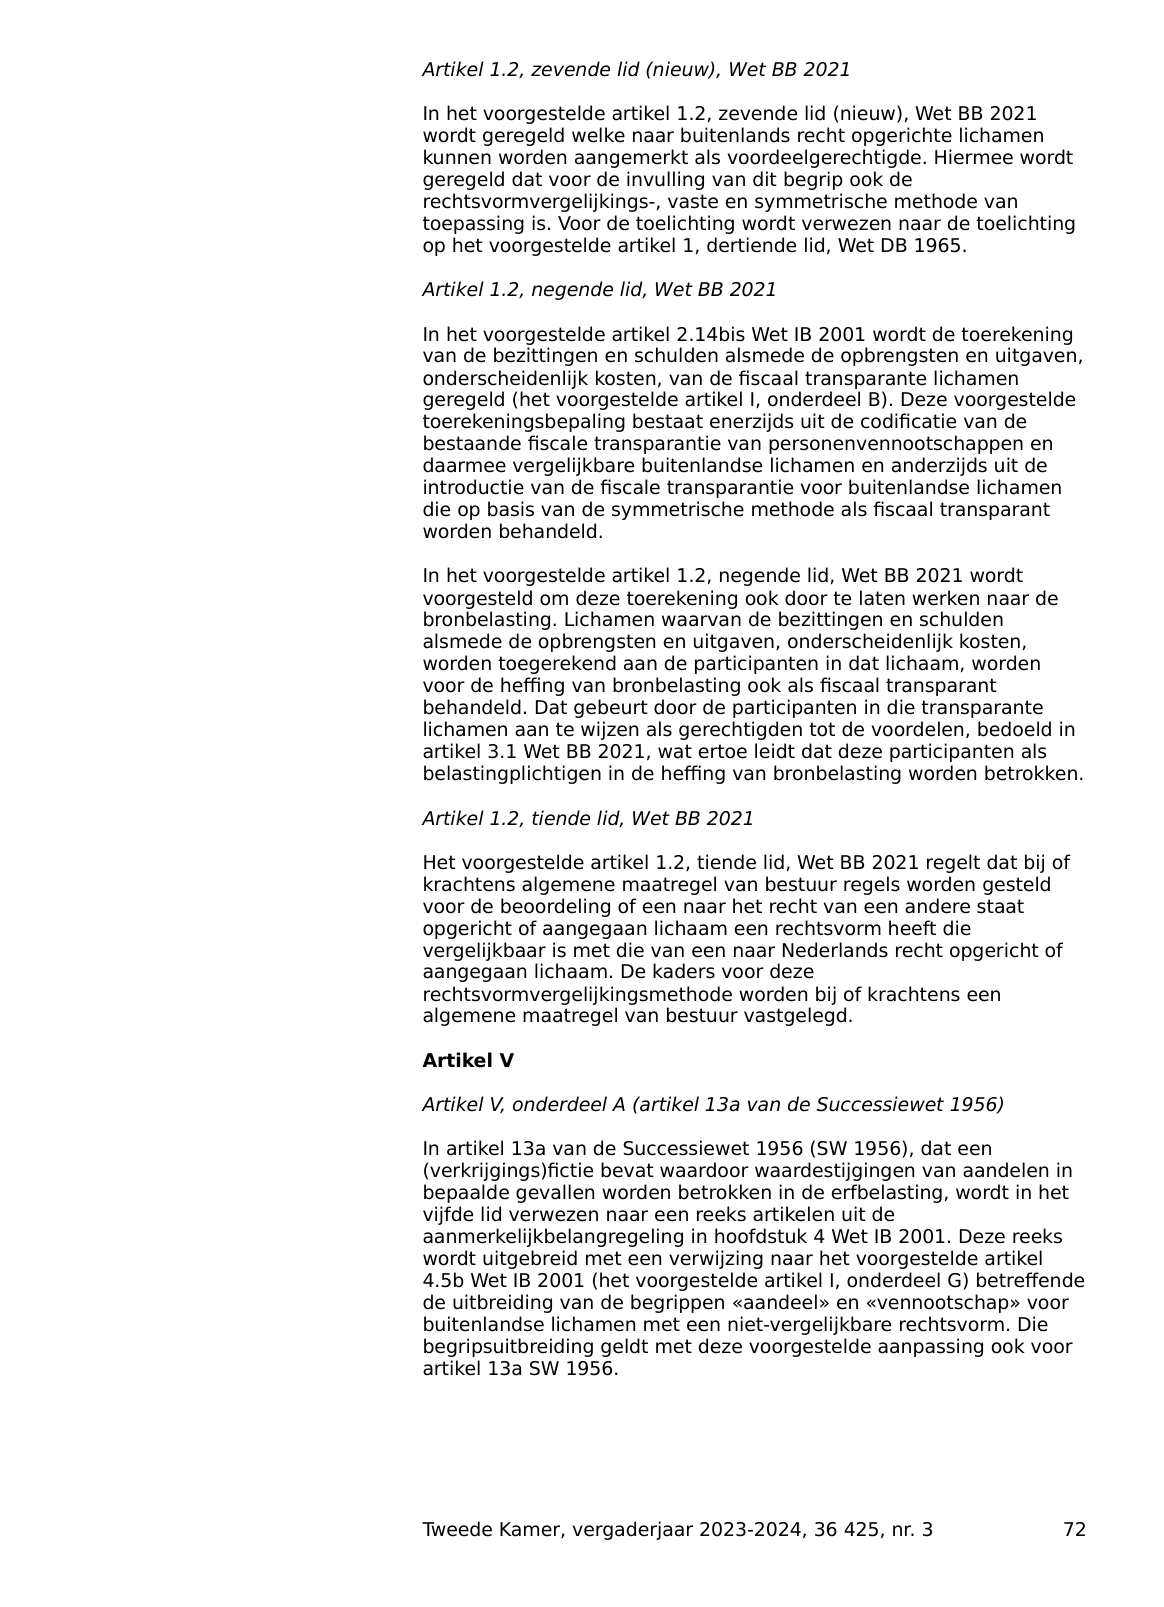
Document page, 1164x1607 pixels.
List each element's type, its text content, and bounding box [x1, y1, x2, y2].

subtitle Artikel V, onderdeel A (artikel 13a van de Successiewet 1956) [422, 1094, 1087, 1116]
text In artikel 13a van de Successiewet 1956 (SW 1956), dat een (verkrijgings)fictie bevat waardoor waardestijgingen van aandelen in bepaalde gevallen worden betrokken in de erfbelasting, wordt in het vijfde lid verwezen naar een reeks artikelen uit de aanmerkelijkbelangregeling in hoofdstuk 4 Wet IB 2001. Deze reeks wordt uitgebreid met een verwijzing naar het voorgestelde artikel 4.5b Wet IB 2001 (het voorgestelde artikel I, onderdeel G) betreffende de uitbreiding van de begrippen «aandeel» en «vennootschap» voor buitenlandse lichamen met een niet-vergelijkbare rechtsvorm. Die begripsuitbreiding geldt met deze voorgestelde aanpassing ook voor artikel 13a SW 1956. [422, 1138, 1087, 1380]
text Het voorgestelde artikel 1.2, tiende lid, Wet BB 2021 regelt dat bij of krachtens algemene maatregel van bestuur regels worden gesteld voor de beoordeling of een naar het recht van een andere staat opgericht of aangegaan lichaam een rechtsvorm heeft die vergelijkbaar is met die van een naar Nederlands recht opgericht of aangegaan lichaam. De kaders voor deze rechtsvormvergelijkingsmethode worden bij of krachtens een algemene maatregel van bestuur vastgelegd. [422, 852, 1087, 1027]
subtitle Artikel 1.2, tiende lid, Wet BB 2021 [422, 807, 1087, 829]
subtitle Artikel V [422, 1049, 1087, 1072]
subtitle Artikel 1.2, negende lid, Wet BB 2021 [422, 279, 1087, 301]
subtitle Artikel 1.2, zevende lid (nieuw), Wet BB 2021 [422, 59, 1087, 81]
text In het voorgestelde artikel 1.2, negende lid, Wet BB 2021 wordt voorgesteld om deze toerekening ook door te laten werken naar de bronbelasting. Lichamen waarvan de bezittingen en schulden alsmede de opbrengsten en uitgaven, onderscheidenlijk kosten, worden toegerekend aan de participanten in dat lichaam, worden voor de heffing van bronbelasting ook als fiscaal transparant behandeld. Dat gebeurt door de participanten in die transparante lichamen aan te wijzen als gerechtigden tot de voordelen, bedoeld in artikel 3.1 Wet BB 2021, wat ertoe leidt dat deze participanten als belastingplichtigen in de heffing van bronbelasting worden betrokken. [422, 565, 1087, 785]
text In het voorgestelde artikel 2.14bis Wet IB 2001 wordt de toerekening van de bezittingen en schulden alsmede de opbrengsten en uitgaven, onderscheidenlijk kosten, van de fiscaal transparante lichamen geregeld (het voorgestelde artikel I, onderdeel B). Deze voorgestelde toerekeningsbepaling bestaat enerzijds uit de codificatie van de bestaande fiscale transparantie van personenvennootschappen en daarmee vergelijkbare buitenlandse lichamen en anderzijds uit de introductie van de fiscale transparantie voor buitenlandse lichamen die op basis van de symmetrische methode als fiscaal transparant worden behandeld. [422, 323, 1087, 543]
text In het voorgestelde artikel 1.2, zevende lid (nieuw), Wet BB 2021 wordt geregeld welke naar buitenlands recht opgerichte lichamen kunnen worden aangemerkt als voordeelgerechtigde. Hiermee wordt geregeld dat voor de invulling van dit begrip ook de rechtsvormvergelijkings-, vaste en symmetrische methode van toepassing is. Voor de toelichting wordt verwezen naar de toelichting op het voorgestelde artikel 1, dertiende lid, Wet DB 1965. [422, 103, 1087, 257]
